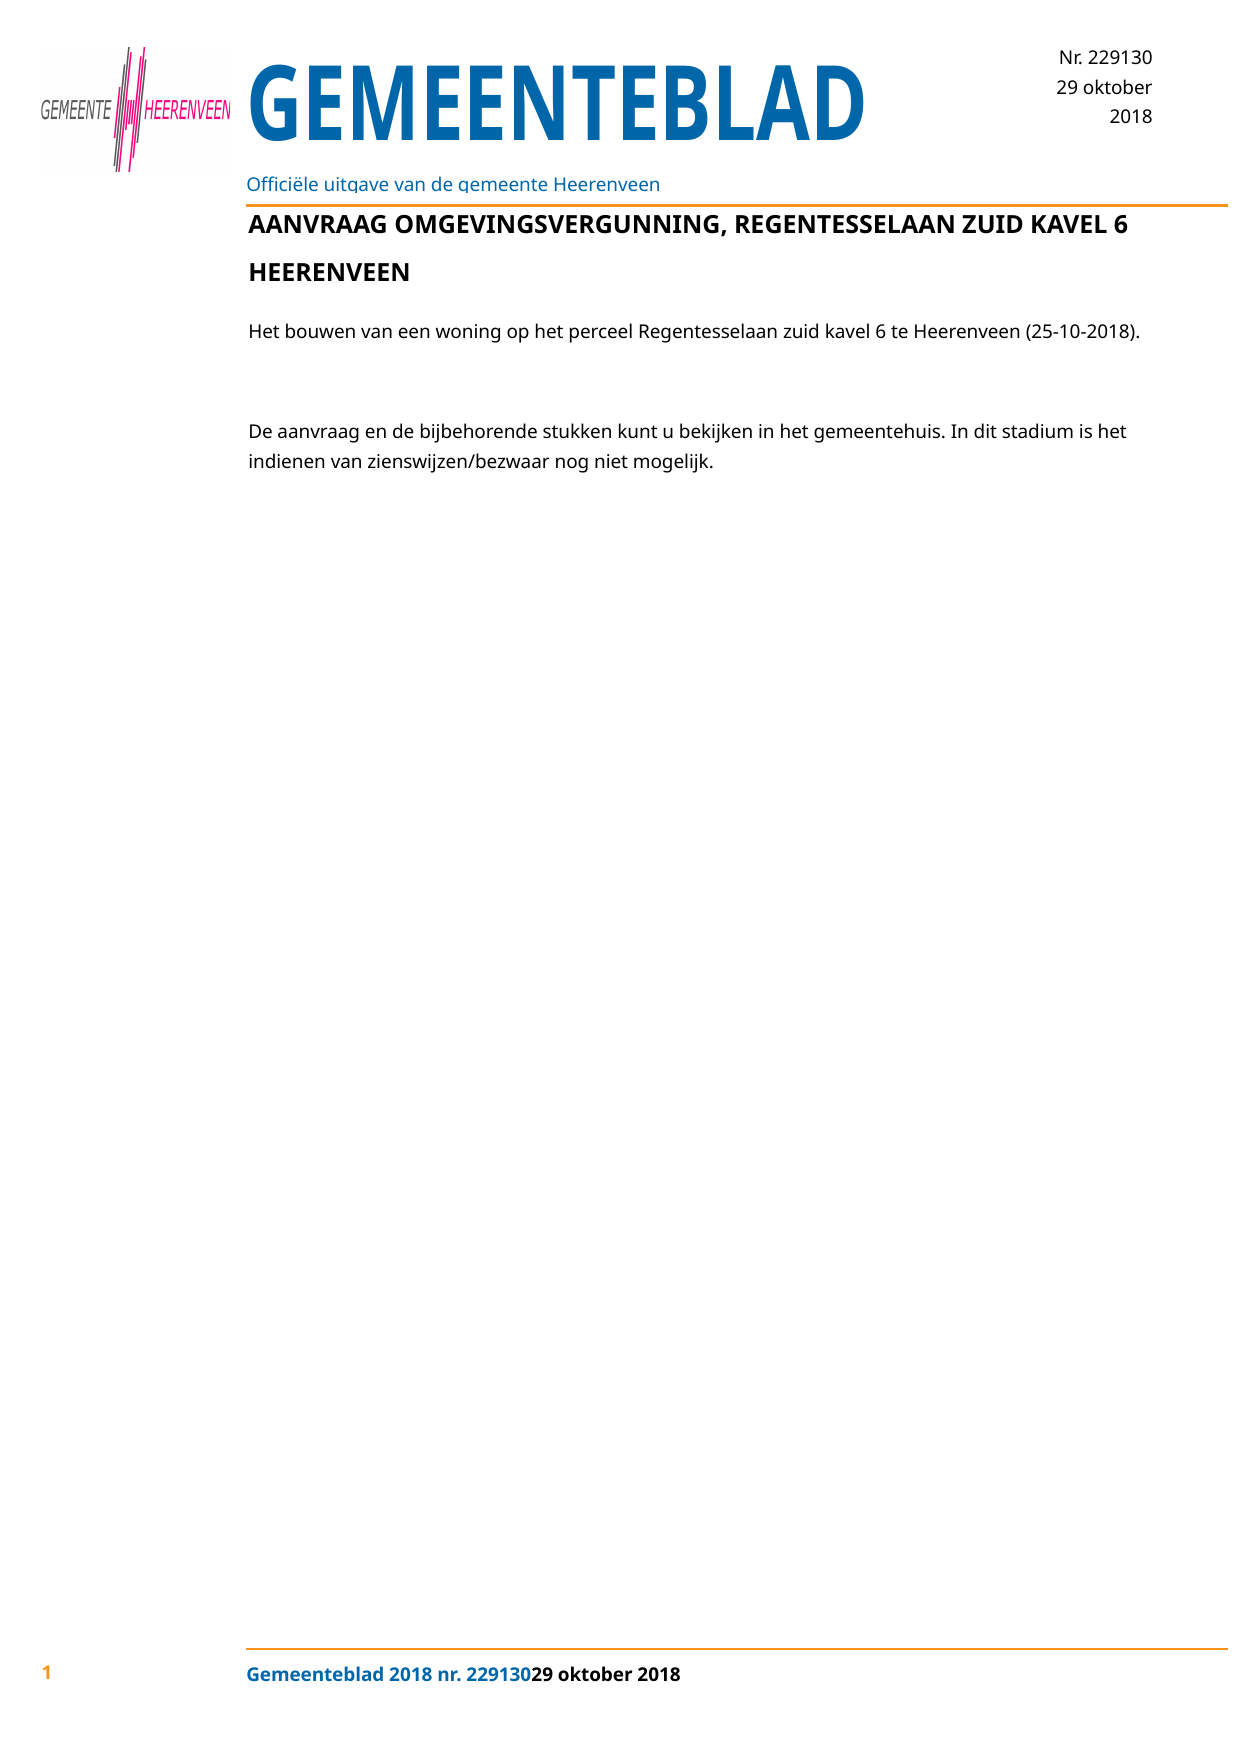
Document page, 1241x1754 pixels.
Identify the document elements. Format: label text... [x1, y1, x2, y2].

picture [41, 47, 231, 172]
text De aanvraag en de bijbehorende stukken kunt u bekijken in het gemeentehuis. In dit stadium is het indienen van zienswijzen/bezwaar nog niet mogelijk. [248, 419, 1152, 474]
text AANVRAAG OMGEVINGSVERGUNNING, REGENTESSELAAN ZUID KAVEL 6 HEERENVEEN [248, 207, 1152, 288]
text Het bouwen van een woning op het perceel Regentesselaan zuid kavel 6 te Heerenveen (25-10-2018). [248, 318, 1152, 344]
